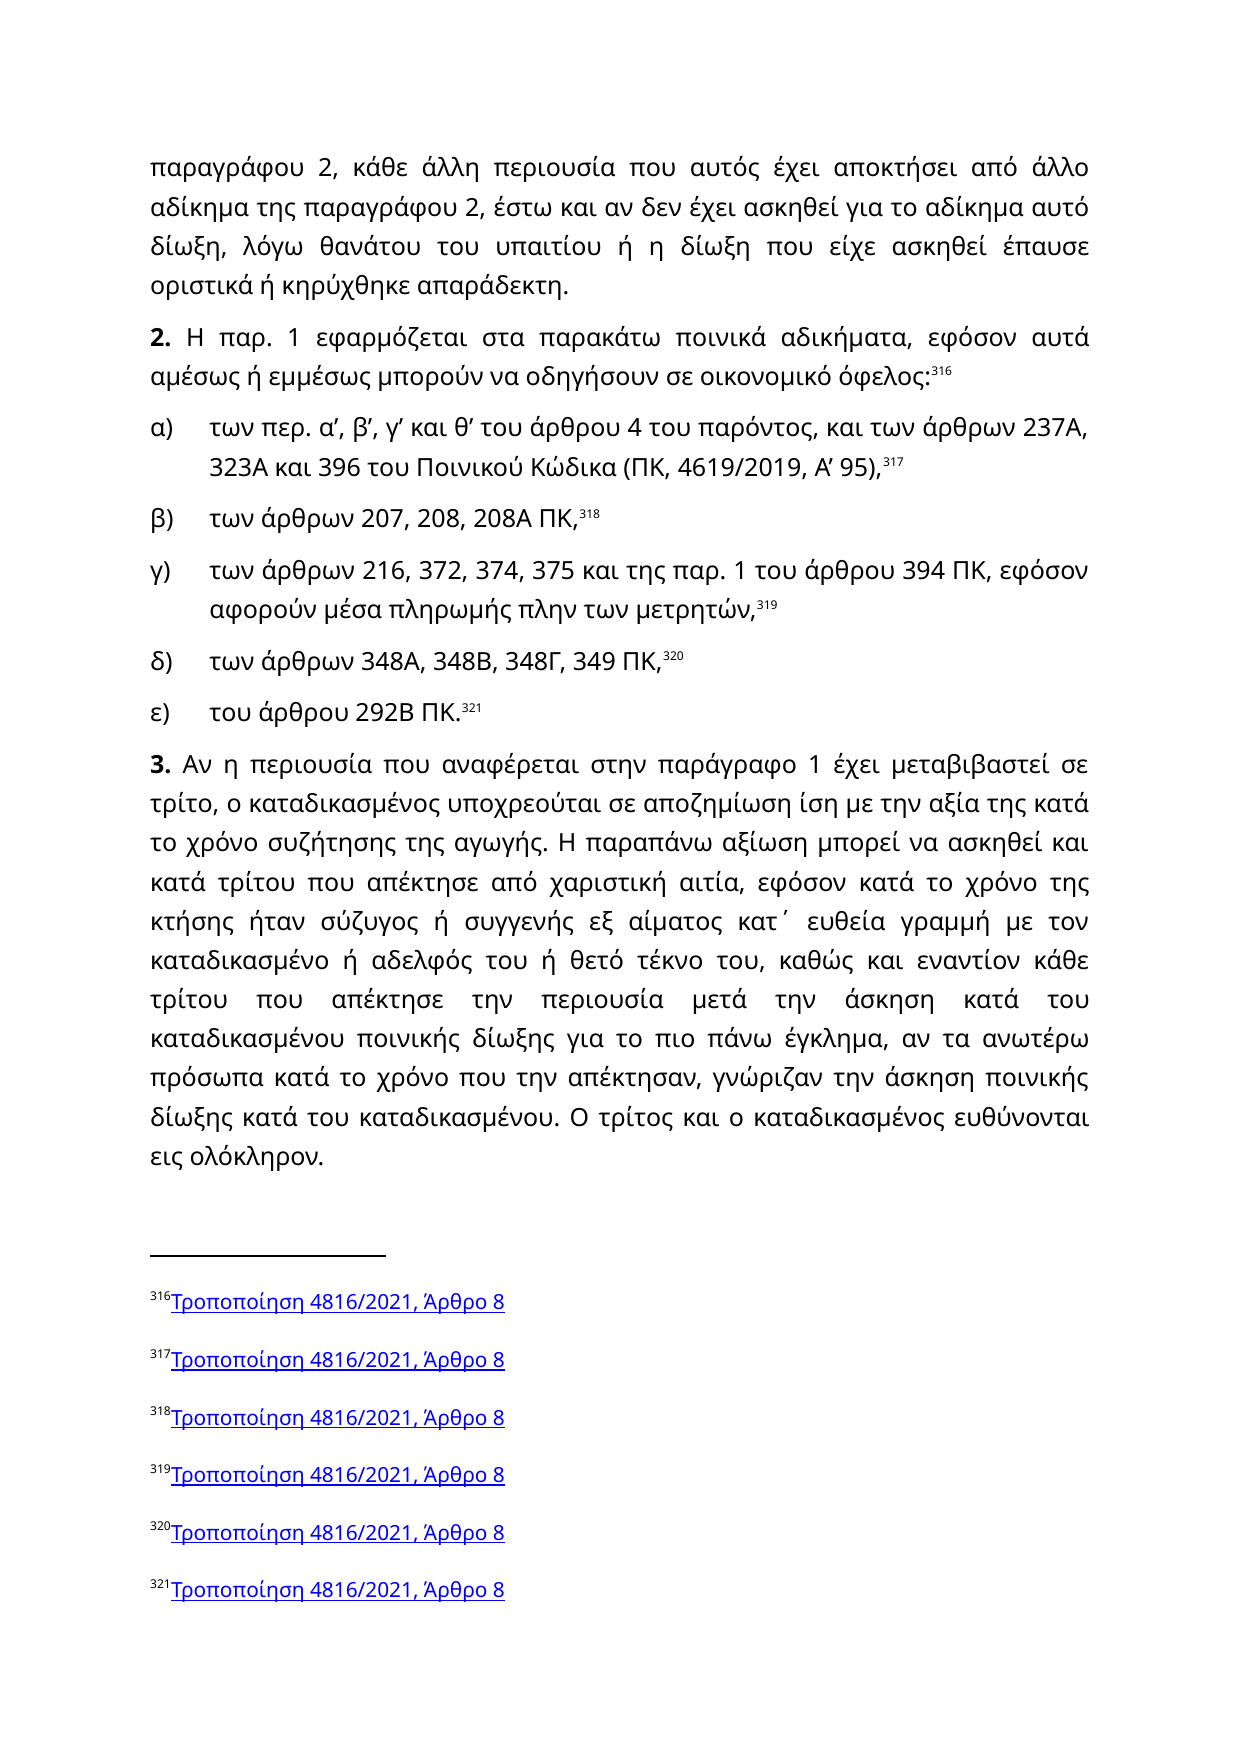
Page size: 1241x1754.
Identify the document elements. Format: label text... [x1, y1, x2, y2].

text 2. Η παρ. 1 εφαρμόζεται στα παρακάτω ποινικά αδικήματα, εφόσον αυτά αμέσως ή εμμέσως μπορούν να οδηγήσουν σε οικονομικό όφελος: [150, 319, 1090, 392]
text Τροποποίηση 4816/2021, Άρθρο 8 [150, 1460, 1090, 1489]
text Τροποποίηση 4816/2021, Άρθρο 8 [150, 1518, 1090, 1546]
list ε) του άρθρου 292Β ΠΚ. [150, 695, 1090, 729]
list γ) των άρθρων 216, 372, 374, 375 και της παρ. 1 του άρθρου 394 ΠΚ, εφόσον αφορούν μέσα πληρωμής πλην των μετρητών, [150, 552, 1090, 626]
text Τροποποίηση 4816/2021, Άρθρο 8 [150, 1403, 1090, 1431]
text Τροποποίηση 4816/2021, Άρθρο 8 [150, 1287, 1090, 1316]
text 3. Αν η περιουσία που αναφέρεται στην παράγραφο 1 έχει μεταβιβαστεί σε τρίτο, ο καταδικασμένος υποχρεούται σε αποζημίωση ίση με την αξία της κατά το χρόνο συζήτησης της αγωγής. Η παραπάνω αξίωση μπορεί να ασκηθεί και κατά τρίτου που απέκτησε από χαριστική αιτία, εφόσον κατά το χρόνο της κτήσης ήταν σύζυγος ή συγγενής εξ αίματος κατ΄ ευθεία γραμμή με τον καταδικασμένο ή αδελφός του ή θετό τέκνο του, καθώς και εναντίον κάθε τρίτου που απέκτησε την περιουσία μετά την άσκηση κατά του καταδικασμένου ποινικής δίωξης για το πιο πάνω έγκλημα, αν τα ανωτέρω πρόσωπα κατά το χρόνο που την απέκτησαν, γνώριζαν την άσκηση ποινικής δίωξης κατά του καταδικασμένου. Ο τρίτος και ο καταδικασμένος ευθύνονται εις ολόκληρον. [150, 747, 1090, 1172]
text παραγράφου 2, κάθε άλλη περιουσία που αυτός έχει αποκτήσει από άλλο αδίκημα της παραγράφου 2, έστω και αν δεν έχει ασκηθεί για το αδίκημα αυτό δίωξη, λόγω θανάτου του υπαιτίου ή η δίωξη που είχε ασκηθεί έπαυσε οριστικά ή κηρύχθηκε απαράδεκτη. [150, 150, 1090, 302]
list α) των περ. α’, β’, γ’ και θ’ του άρθρου 4 του παρόντος, και των άρθρων 237Α, 323Α και 396 του Ποινικού Κώδικα (ΠΚ, 4619/2019, Α’ 95), [150, 410, 1090, 483]
text Τροποποίηση 4816/2021, Άρθρο 8 [150, 1345, 1090, 1373]
list δ) των άρθρων 348Α, 348Β, 348Γ, 349 ΠΚ, [150, 643, 1090, 677]
text Τροποποίηση 4816/2021, Άρθρο 8 [150, 1576, 1090, 1604]
list β) των άρθρων 207, 208, 208Α ΠΚ, [150, 501, 1090, 535]
